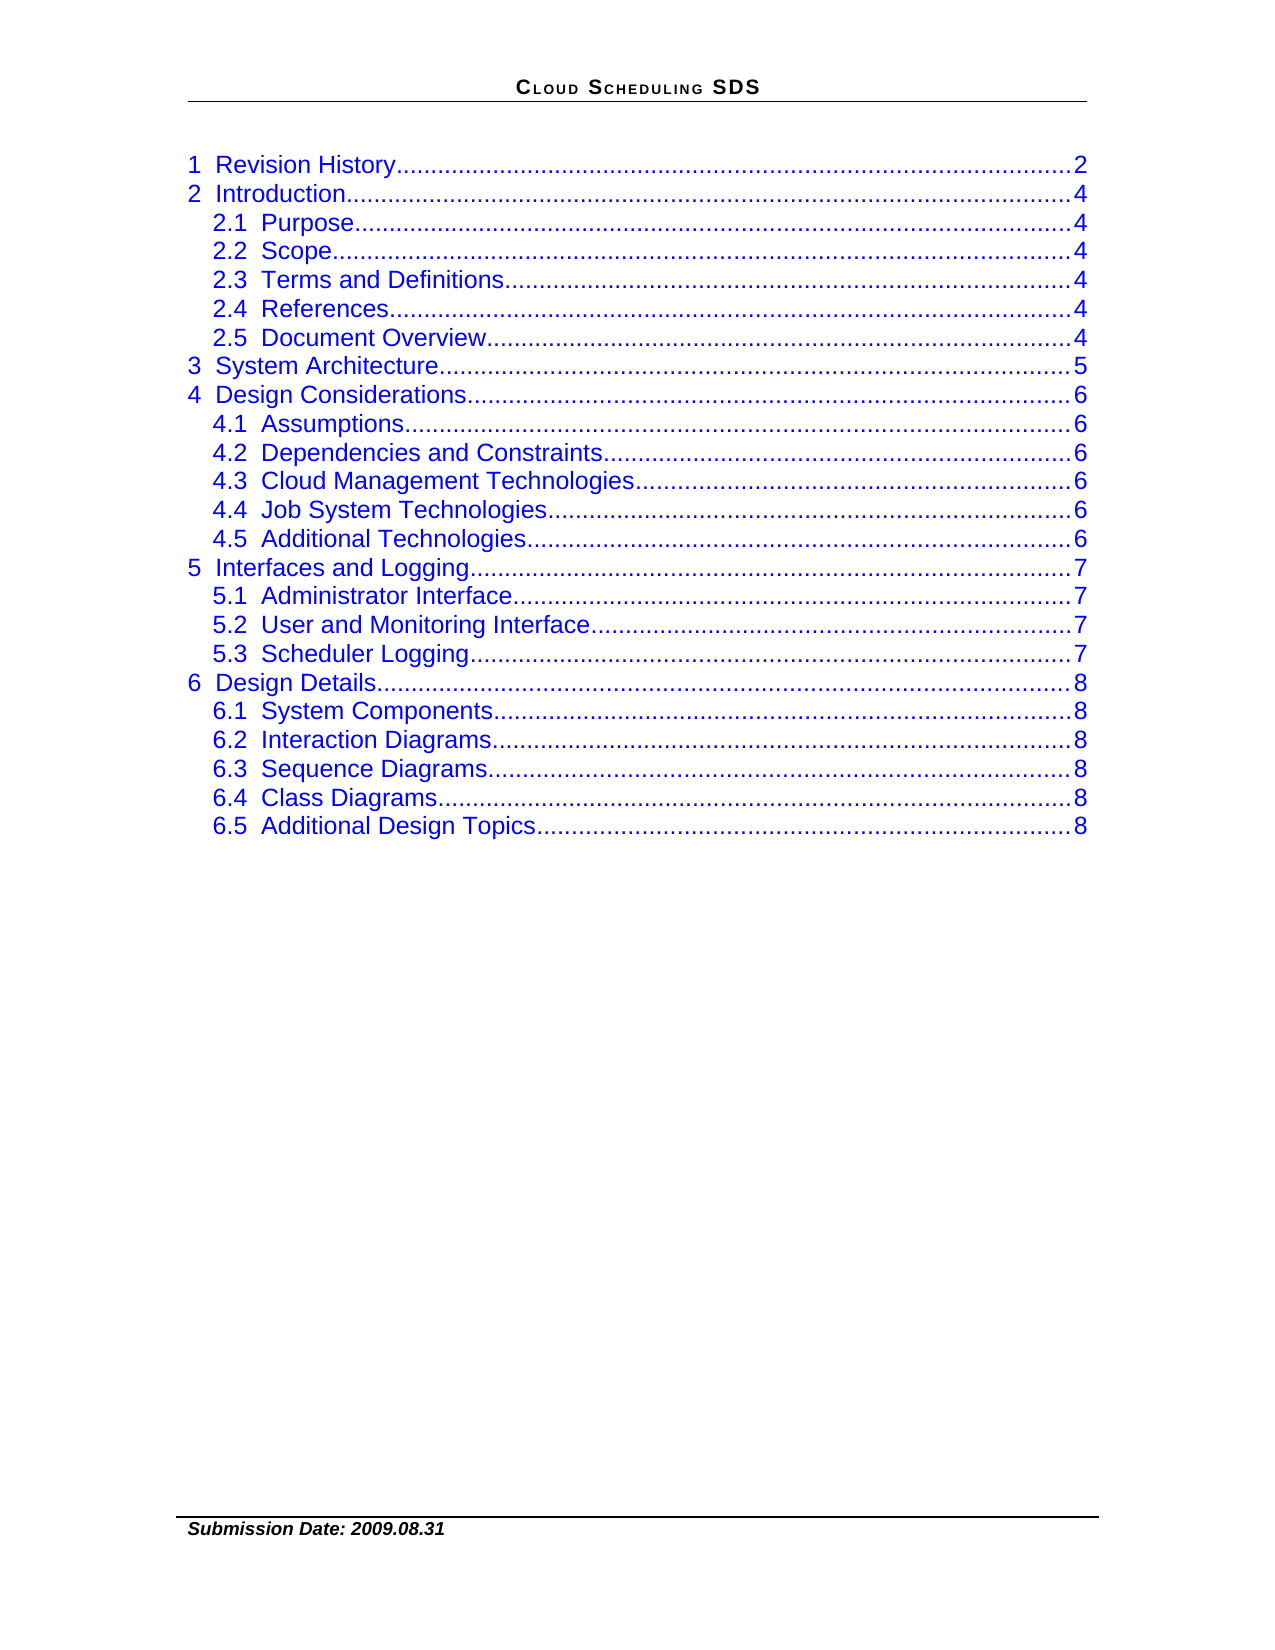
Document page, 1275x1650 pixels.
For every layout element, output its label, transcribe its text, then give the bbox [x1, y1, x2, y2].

text 5.1 Administrator Interface 7 [212, 581, 1087, 610]
text 4.1 Assumptions 6 [212, 409, 1087, 437]
text 3 System Architecture 5 [187, 351, 1087, 380]
text 4.5 Additional Technologies 6 [212, 524, 1087, 552]
text 5 Interfaces and Logging 7 [187, 552, 1087, 581]
text 4.2 Dependencies and Constraints 6 [212, 437, 1087, 466]
text 4 Design Considerations 6 [187, 380, 1087, 409]
text 2 Introduction 4 [187, 179, 1087, 207]
text 1 Revision History 2 [187, 150, 1087, 179]
text 2.1 Purpose 4 [212, 207, 1087, 236]
text 6.5 Additional Design Topics 8 [212, 811, 1087, 840]
text 4.3 Cloud Management Technologies 6 [212, 466, 1087, 495]
text 2.4 References 4 [212, 294, 1087, 322]
text 6.2 Interaction Diagrams 8 [212, 725, 1087, 754]
text 2.3 Terms and Definitions 4 [212, 265, 1087, 294]
text 6.1 System Components 8 [212, 696, 1087, 725]
text 2.2 Scope 4 [212, 236, 1087, 265]
text 5.2 User and Monitoring Interface 7 [212, 610, 1087, 639]
text 6.3 Sequence Diagrams 8 [212, 754, 1087, 782]
text 5.3 Scheduler Logging 7 [212, 639, 1087, 667]
text 2.5 Document Overview 4 [212, 322, 1087, 351]
text 4.4 Job System Technologies 6 [212, 495, 1087, 524]
text 6.4 Class Diagrams 8 [212, 782, 1087, 811]
text 6 Design Details 8 [187, 667, 1087, 696]
